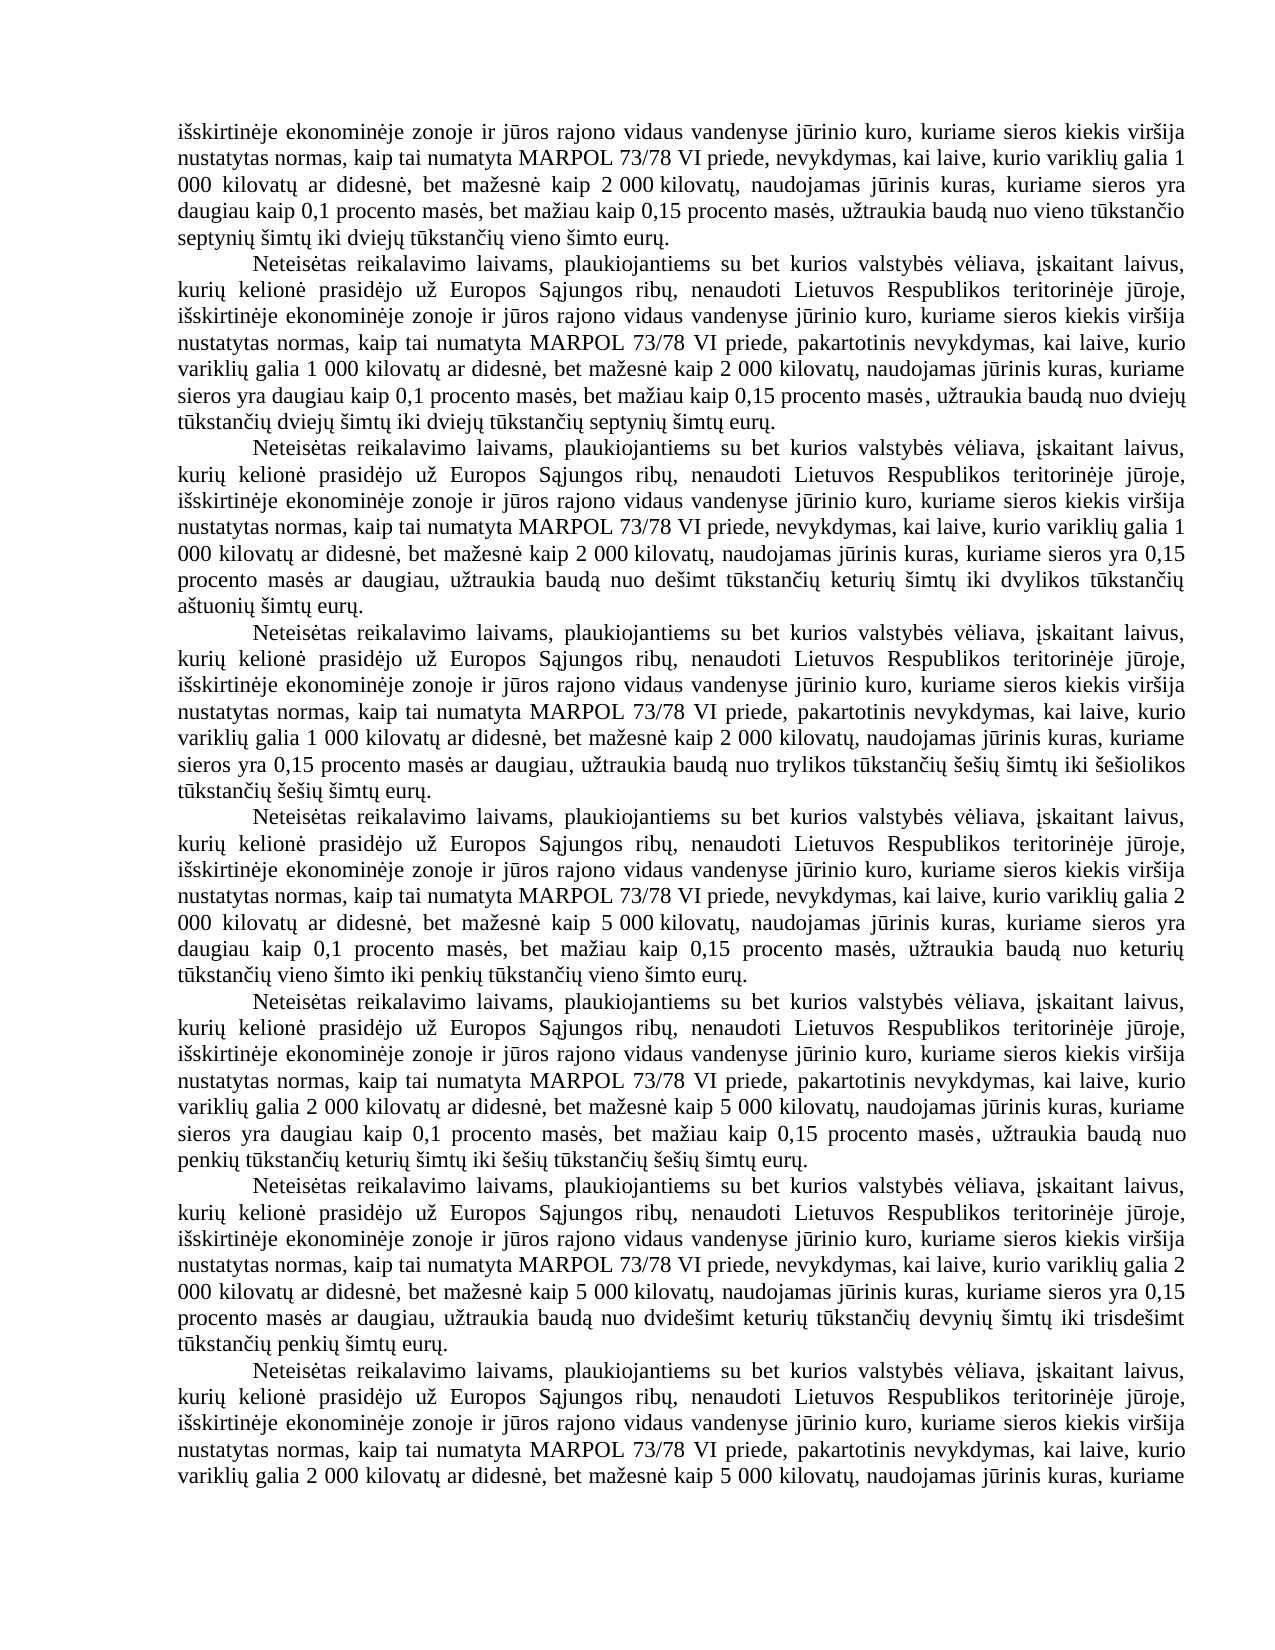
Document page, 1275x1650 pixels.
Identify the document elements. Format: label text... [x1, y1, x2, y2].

text Neteisėtas reikalavimo laivams, plaukiojantiems su bet kurios valstybės vėliava, įskaitant laivus, kurių kelionė prasidėjo už Europos Sąjungos ribų, nenaudoti Lietuvos Respublikos teritorinėje jūroje, išskirtinėje ekonominėje zonoje ir jūros rajono vidaus vandenyse jūrinio kuro, kuriame sieros kiekis viršija nustatytas normas, kaip tai numatyta MARPOL 73/78 VI priede, pakartotinis nevykdymas, kai laive, kurio variklių galia 2 000 kilovatų ar didesnė, bet mažesnė kaip 5 000 kilovatų, naudojamas jūrinis kuras, kuriame [177, 1357, 1186, 1488]
text Neteisėtas reikalavimo laivams, plaukiojantiems su bet kurios valstybės vėliava, įskaitant laivus, kurių kelionė prasidėjo už Europos Sąjungos ribų, nenaudoti Lietuvos Respublikos teritorinėje jūroje, išskirtinėje ekonominėje zonoje ir jūros rajono vidaus vandenyse jūrinio kuro, kuriame sieros kiekis viršija nustatytas normas, kaip tai numatyta MARPOL 73/78 VI priede, nevykdymas, kai laive, kurio variklių galia 1 000 kilovatų ar didesnė, bet mažesnė kaip 2 000 kilovatų, naudojamas jūrinis kuras, kuriame sieros yra 0,15 procento masės ar daugiau, užtraukia baudą nuo dešimt tūkstančių keturių šimtų iki dvylikos tūkstančių aštuonių šimtų eurų. [177, 434, 1186, 619]
text Neteisėtas reikalavimo laivams, plaukiojantiems su bet kurios valstybės vėliava, įskaitant laivus, kurių kelionė prasidėjo už Europos Sąjungos ribų, nenaudoti Lietuvos Respublikos teritorinėje jūroje, išskirtinėje ekonominėje zonoje ir jūros rajono vidaus vandenyse jūrinio kuro, kuriame sieros kiekis viršija nustatytas normas, kaip tai numatyta MARPOL 73/78 VI priede, nevykdymas, kai laive, kurio variklių galia 2 000 kilovatų ar didesnė, bet mažesnė kaip 5 000 kilovatų, naudojamas jūrinis kuras, kuriame sieros yra 0,15 procento masės ar daugiau, užtraukia baudą nuo dvidešimt keturių tūkstančių devynių šimtų iki trisdešimt tūkstančių penkių šimtų eurų. [177, 1172, 1186, 1357]
text Neteisėtas reikalavimo laivams, plaukiojantiems su bet kurios valstybės vėliava, įskaitant laivus, kurių kelionė prasidėjo už Europos Sąjungos ribų, nenaudoti Lietuvos Respublikos teritorinėje jūroje, išskirtinėje ekonominėje zonoje ir jūros rajono vidaus vandenyse jūrinio kuro, kuriame sieros kiekis viršija nustatytas normas, kaip tai numatyta MARPOL 73/78 VI priede, pakartotinis nevykdymas, kai laive, kurio variklių galia 1 000 kilovatų ar didesnė, bet mažesnė kaip 2 000 kilovatų, naudojamas jūrinis kuras, kuriame sieros yra daugiau kaip 0,1 procento masės, bet mažiau kaip 0,15 procento masės, užtraukia baudą nuo dviejų tūkstančių dviejų šimtų iki dviejų tūkstančių septynių šimtų eurų. [177, 250, 1186, 434]
text išskirtinėje ekonominėje zonoje ir jūros rajono vidaus vandenyse jūrinio kuro, kuriame sieros kiekis viršija nustatytas normas, kaip tai numatyta MARPOL 73/78 VI priede, nevykdymas, kai laive, kurio variklių galia 1 000 kilovatų ar didesnė, bet mažesnė kaip 2 000 kilovatų, naudojamas jūrinis kuras, kuriame sieros yra daugiau kaip 0,1 procento masės, bet mažiau kaip 0,15 procento masės, užtraukia baudą nuo vieno tūkstančio septynių šimtų iki dviejų tūkstančių vieno šimto eurų. [177, 118, 1186, 250]
text Neteisėtas reikalavimo laivams, plaukiojantiems su bet kurios valstybės vėliava, įskaitant laivus, kurių kelionė prasidėjo už Europos Sąjungos ribų, nenaudoti Lietuvos Respublikos teritorinėje jūroje, išskirtinėje ekonominėje zonoje ir jūros rajono vidaus vandenyse jūrinio kuro, kuriame sieros kiekis viršija nustatytas normas, kaip tai numatyta MARPOL 73/78 VI priede, pakartotinis nevykdymas, kai laive, kurio variklių galia 2 000 kilovatų ar didesnė, bet mažesnė kaip 5 000 kilovatų, naudojamas jūrinis kuras, kuriame sieros yra daugiau kaip 0,1 procento masės, bet mažiau kaip 0,15 procento masės, užtraukia baudą nuo penkių tūkstančių keturių šimtų iki šešių tūkstančių šešių šimtų eurų. [177, 988, 1186, 1172]
text Neteisėtas reikalavimo laivams, plaukiojantiems su bet kurios valstybės vėliava, įskaitant laivus, kurių kelionė prasidėjo už Europos Sąjungos ribų, nenaudoti Lietuvos Respublikos teritorinėje jūroje, išskirtinėje ekonominėje zonoje ir jūros rajono vidaus vandenyse jūrinio kuro, kuriame sieros kiekis viršija nustatytas normas, kaip tai numatyta MARPOL 73/78 VI priede, nevykdymas, kai laive, kurio variklių galia 2 000 kilovatų ar didesnė, bet mažesnė kaip 5 000 kilovatų, naudojamas jūrinis kuras, kuriame sieros yra daugiau kaip 0,1 procento masės, bet mažiau kaip 0,15 procento masės, užtraukia baudą nuo keturių tūkstančių vieno šimto iki penkių tūkstančių vieno šimto eurų. [177, 803, 1186, 988]
text Neteisėtas reikalavimo laivams, plaukiojantiems su bet kurios valstybės vėliava, įskaitant laivus, kurių kelionė prasidėjo už Europos Sąjungos ribų, nenaudoti Lietuvos Respublikos teritorinėje jūroje, išskirtinėje ekonominėje zonoje ir jūros rajono vidaus vandenyse jūrinio kuro, kuriame sieros kiekis viršija nustatytas normas, kaip tai numatyta MARPOL 73/78 VI priede, pakartotinis nevykdymas, kai laive, kurio variklių galia 1 000 kilovatų ar didesnė, bet mažesnė kaip 2 000 kilovatų, naudojamas jūrinis kuras, kuriame sieros yra 0,15 procento masės ar daugiau, užtraukia baudą nuo trylikos tūkstančių šešių šimtų iki šešiolikos tūkstančių šešių šimtų eurų. [177, 619, 1186, 803]
